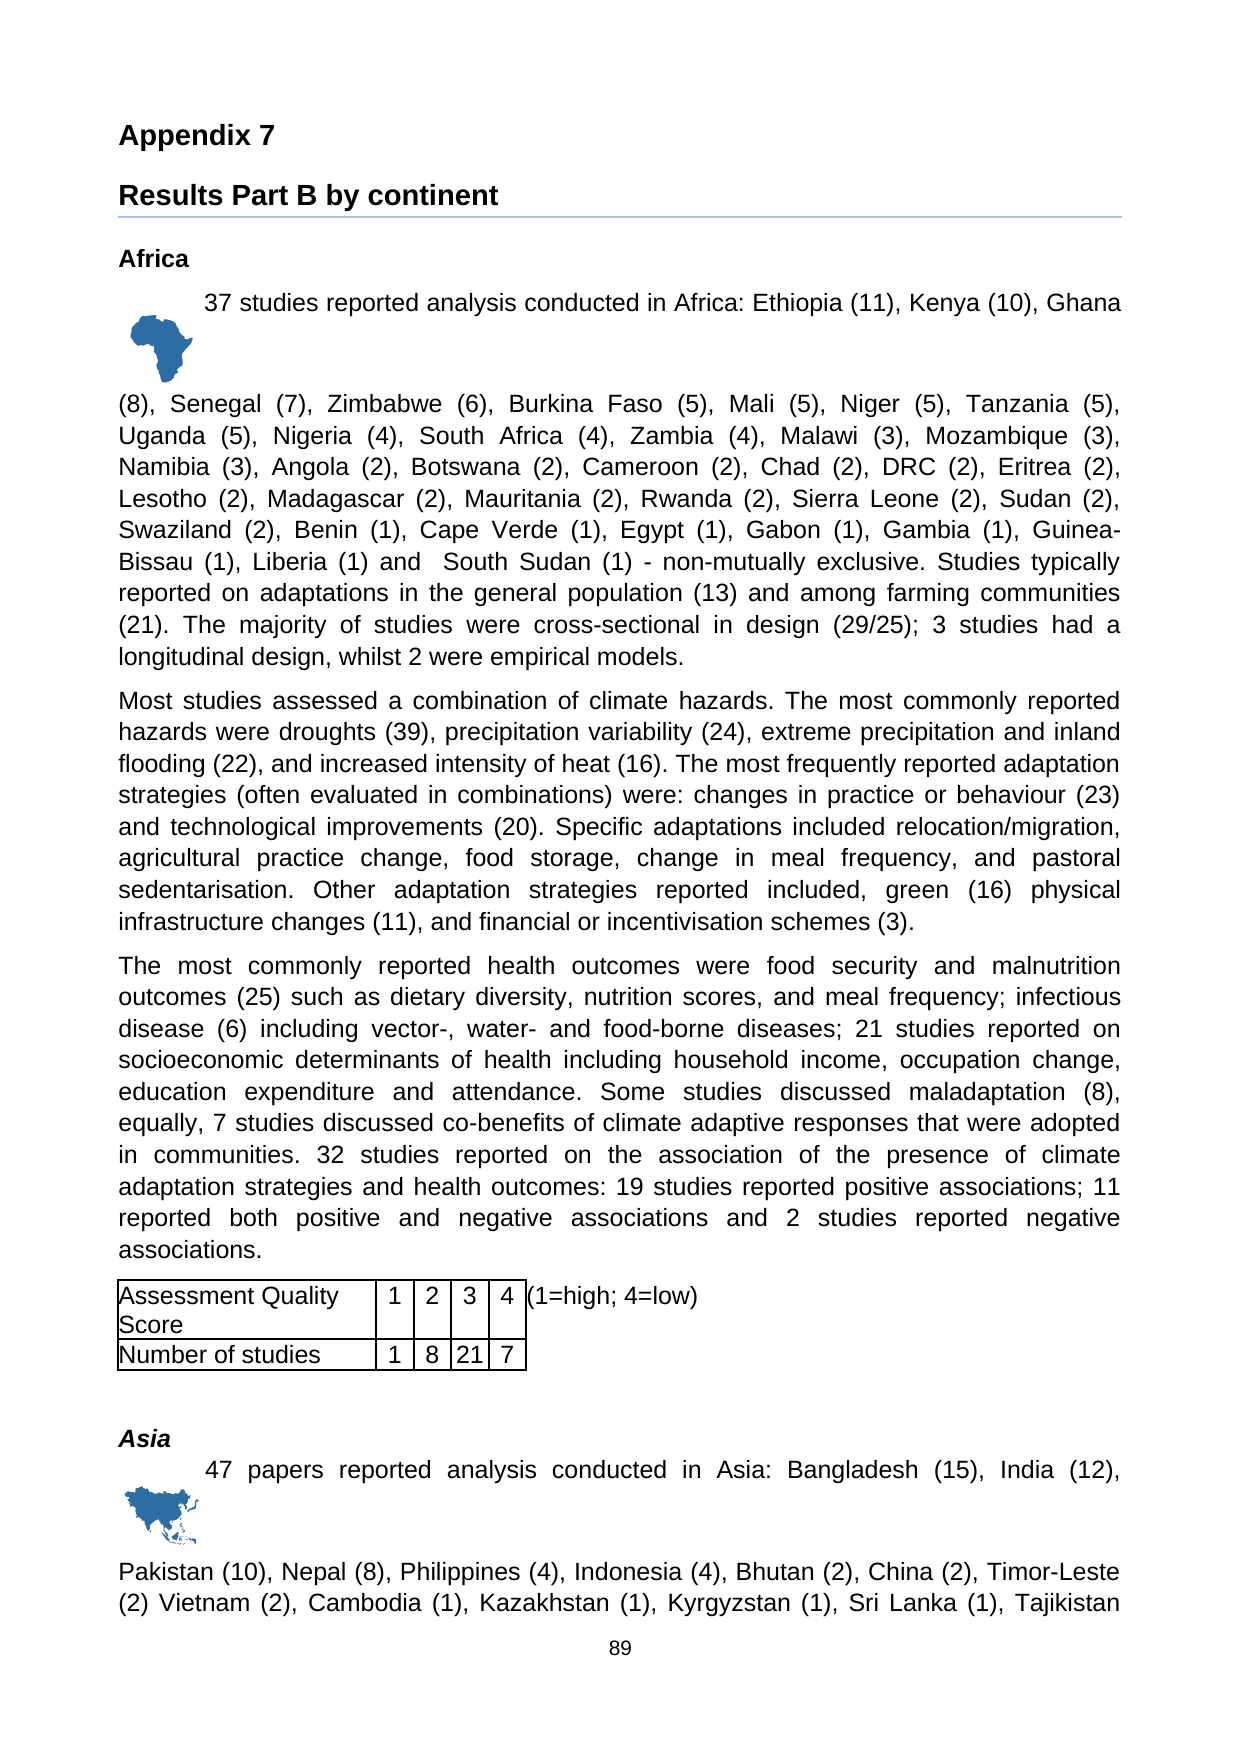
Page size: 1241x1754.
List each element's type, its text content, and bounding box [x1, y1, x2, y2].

text The most commonly reported health outcomes were food security and malnutrition outcomes (25) such as dietary diversity, nutrition scores, and meal frequency; infectious disease (6) including vector-, water- and food-borne diseases; 21 studies reported on socioeconomic determinants of health including household income, occupation change, education expenditure and attendance. Some studies discussed maladaptation (8), equally, 7 studies discussed co-benefits of climate adaptive responses that were adopted in communities. 32 studies reported on the association of the presence of climate adaptation strategies and health outcomes: 19 studies reported positive associations; 11 reported both positive and negative associations and 2 studies reported negative associations. [118, 951, 1122, 1263]
table_cell 21 [452, 1340, 488, 1369]
text 37 studies reported analysis conducted in Africa: Ethiopia (11), Kenya (10), Ghana (8), Senegal (7), Zimbabwe (6), Burkina Faso (5), Mali (5), Niger (5), Tanzania (5), Uganda (5), Nigeria (4), South Africa (4), Zambia (4), Malawi (3), Mozambique (3), Namibia (3), Angola (2), Botswana (2), Cameroon (2), Chad (2), DRC (2), Eritrea (2), Lesotho (2), Madagascar (2), Mauritania (2), Rwanda (2), Sierra Leone (2), Sudan (2), Swaziland (2), Benin (1), Cape Verde (1), Egypt (1), Gabon (1), Gambia (1), Guinea-Bissau (1), Liberia (1) and South Sudan (1) - non-mutually exclusive. Studies typically reported on adaptations in the general population (13) and among farming communities (21). The majority of studies were cross-sectional in design (29/25); 3 studies had a longitudinal design, whilst 2 were empirical models. [118, 288, 1122, 670]
text Most studies assessed a combination of climate hazards. The most commonly reported hazards were droughts (39), precipitation variability (24), extreme precipitation and inland flooding (22), and increased intensity of heat (16). The most frequently reported adaptation strategies (often evaluated in combinations) were: changes in practice or behaviour (23) and technological improvements (20). Specific adaptations included relocation/migration, agricultural practice change, food storage, change in meal frequency, and pastoral sedentarisation. Other adaptation strategies reported included, green (16) physical infrastructure changes (11), and financial or incentivisation schemes (3). [118, 686, 1122, 935]
table_cell [527, 1338, 1059, 1369]
text Africa [118, 244, 1122, 273]
table_header 1 [377, 1281, 413, 1338]
subtitle Appendix 7 [118, 118, 1122, 152]
table_cell Number of studies [119, 1340, 375, 1369]
table_header Assessment Quality Score [119, 1281, 375, 1338]
text 47 papers reported analysis conducted in Asia: Bangladesh (15), India (12), Pakistan (10), Nepal (8), Philippines (4), Indonesia (4), Bhutan (2), China (2), Timor-Leste (2) Vietnam (2), Cambodia (1), Kazakhstan (1), Kyrgyzstan (1), Sri Lanka (1), Tajikistan [118, 1455, 1122, 1617]
table_header (1=high; 4=low) [527, 1279, 1059, 1338]
table_header 4 [490, 1281, 525, 1338]
table_cell 1 [377, 1340, 413, 1369]
table_header 2 [415, 1281, 450, 1338]
table_header 3 [452, 1281, 488, 1338]
table_cell 8 [415, 1340, 450, 1369]
subtitle Results Part B by continent [118, 178, 1122, 216]
text Asia [118, 1424, 1122, 1452]
table_cell 7 [490, 1340, 525, 1369]
